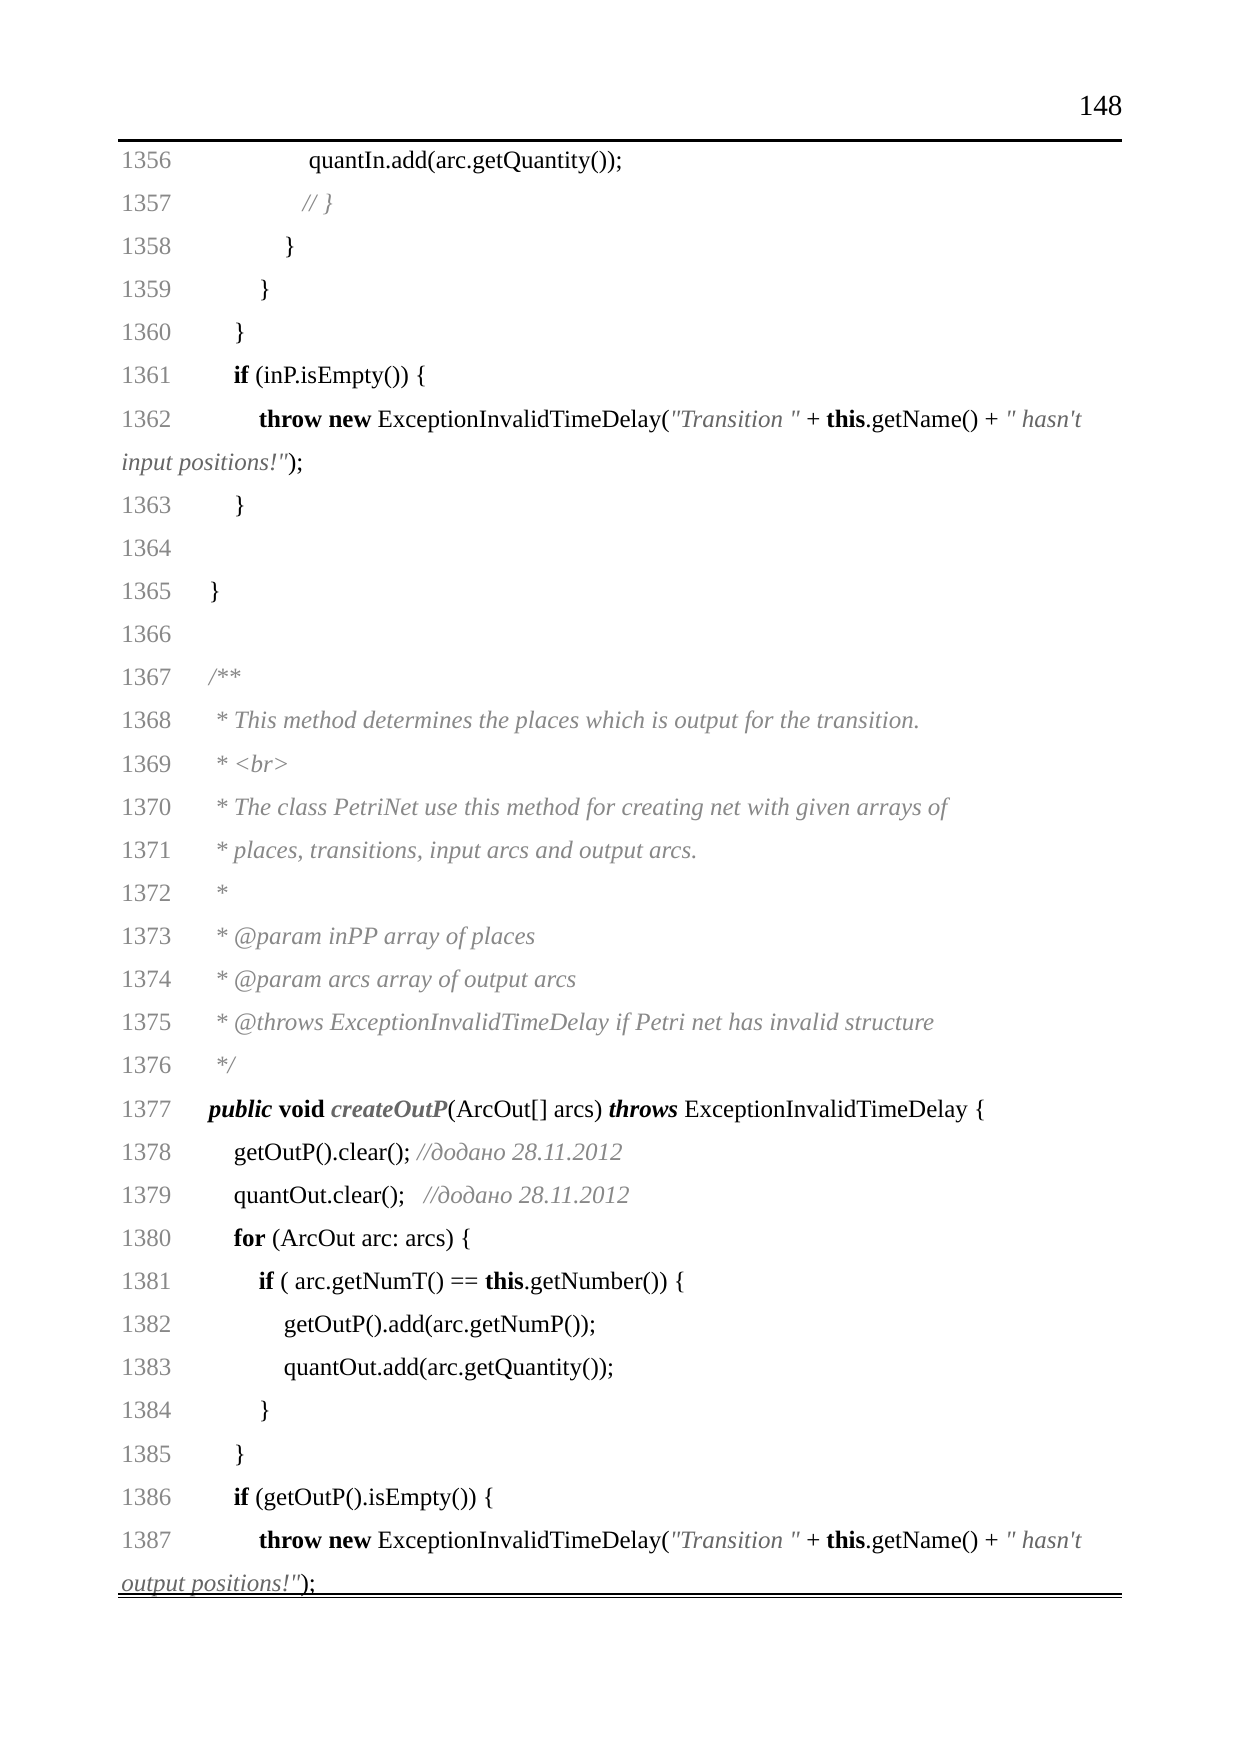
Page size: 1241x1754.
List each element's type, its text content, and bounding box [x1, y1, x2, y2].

text 1365 } [118, 570, 1122, 605]
text 1381 if ( arc.getNumT() == this.getNumber()) { [118, 1260, 1122, 1295]
text 1385 } [118, 1432, 1122, 1467]
text 1382 getOutP().add(arc.getNumP()); [118, 1303, 1122, 1338]
text 1361 if (inP.isEmpty()) { [118, 354, 1122, 389]
text 1378 getOutP().clear(); //додано 28.11.2012 [118, 1131, 1122, 1166]
text 1369 * <br> [118, 742, 1122, 777]
text 1370 * The class PetriNet use this method for creating net with given arrays of [118, 786, 1122, 821]
text 1376 */ [118, 1044, 1122, 1079]
text 1384 } [118, 1389, 1122, 1424]
text 1371 * places, transitions, input arcs and output arcs. [118, 829, 1122, 864]
text 1379 quantOut.clear(); //додано 28.11.2012 [118, 1174, 1122, 1209]
text 1358 } [118, 225, 1122, 260]
text 1375 * @throws ExceptionInvalidTimeDelay if Petri net has invalid structure [118, 1001, 1122, 1036]
text 1373 * @param inPP array of places [118, 915, 1122, 950]
text 1356 quantIn.add(arc.getQuantity()); [118, 142, 1122, 174]
text 1364 [118, 527, 1122, 562]
text 1383 quantOut.add(arc.getQuantity()); [118, 1346, 1122, 1381]
text 1363 } [118, 484, 1122, 519]
text 1362 throw new ExceptionInvalidTimeDelay("Transition " + this.getName() + " hasn't input positions!"); [118, 397, 1122, 476]
text 1357 // } [118, 182, 1122, 217]
text 1377 public void createOutP(ArcOut[] arcs) throws ExceptionInvalidTimeDelay { [118, 1087, 1122, 1122]
text 1386 if (getOutP().isEmpty()) { [118, 1476, 1122, 1511]
text 1368 * This method determines the places which is output for the transition. [118, 699, 1122, 734]
text 1367 /** [118, 656, 1122, 691]
text 1372 * [118, 872, 1122, 907]
text 1374 * @param arcs array of output arcs [118, 958, 1122, 993]
text 1359 } [118, 268, 1122, 303]
text 1387 throw new ExceptionInvalidTimeDelay("Transition " + this.getName() + " hasn't output positions!"); [118, 1519, 1122, 1593]
text 1366 [118, 613, 1122, 648]
text 1380 for (ArcOut arc: arcs) { [118, 1217, 1122, 1252]
text 1360 } [118, 311, 1122, 346]
